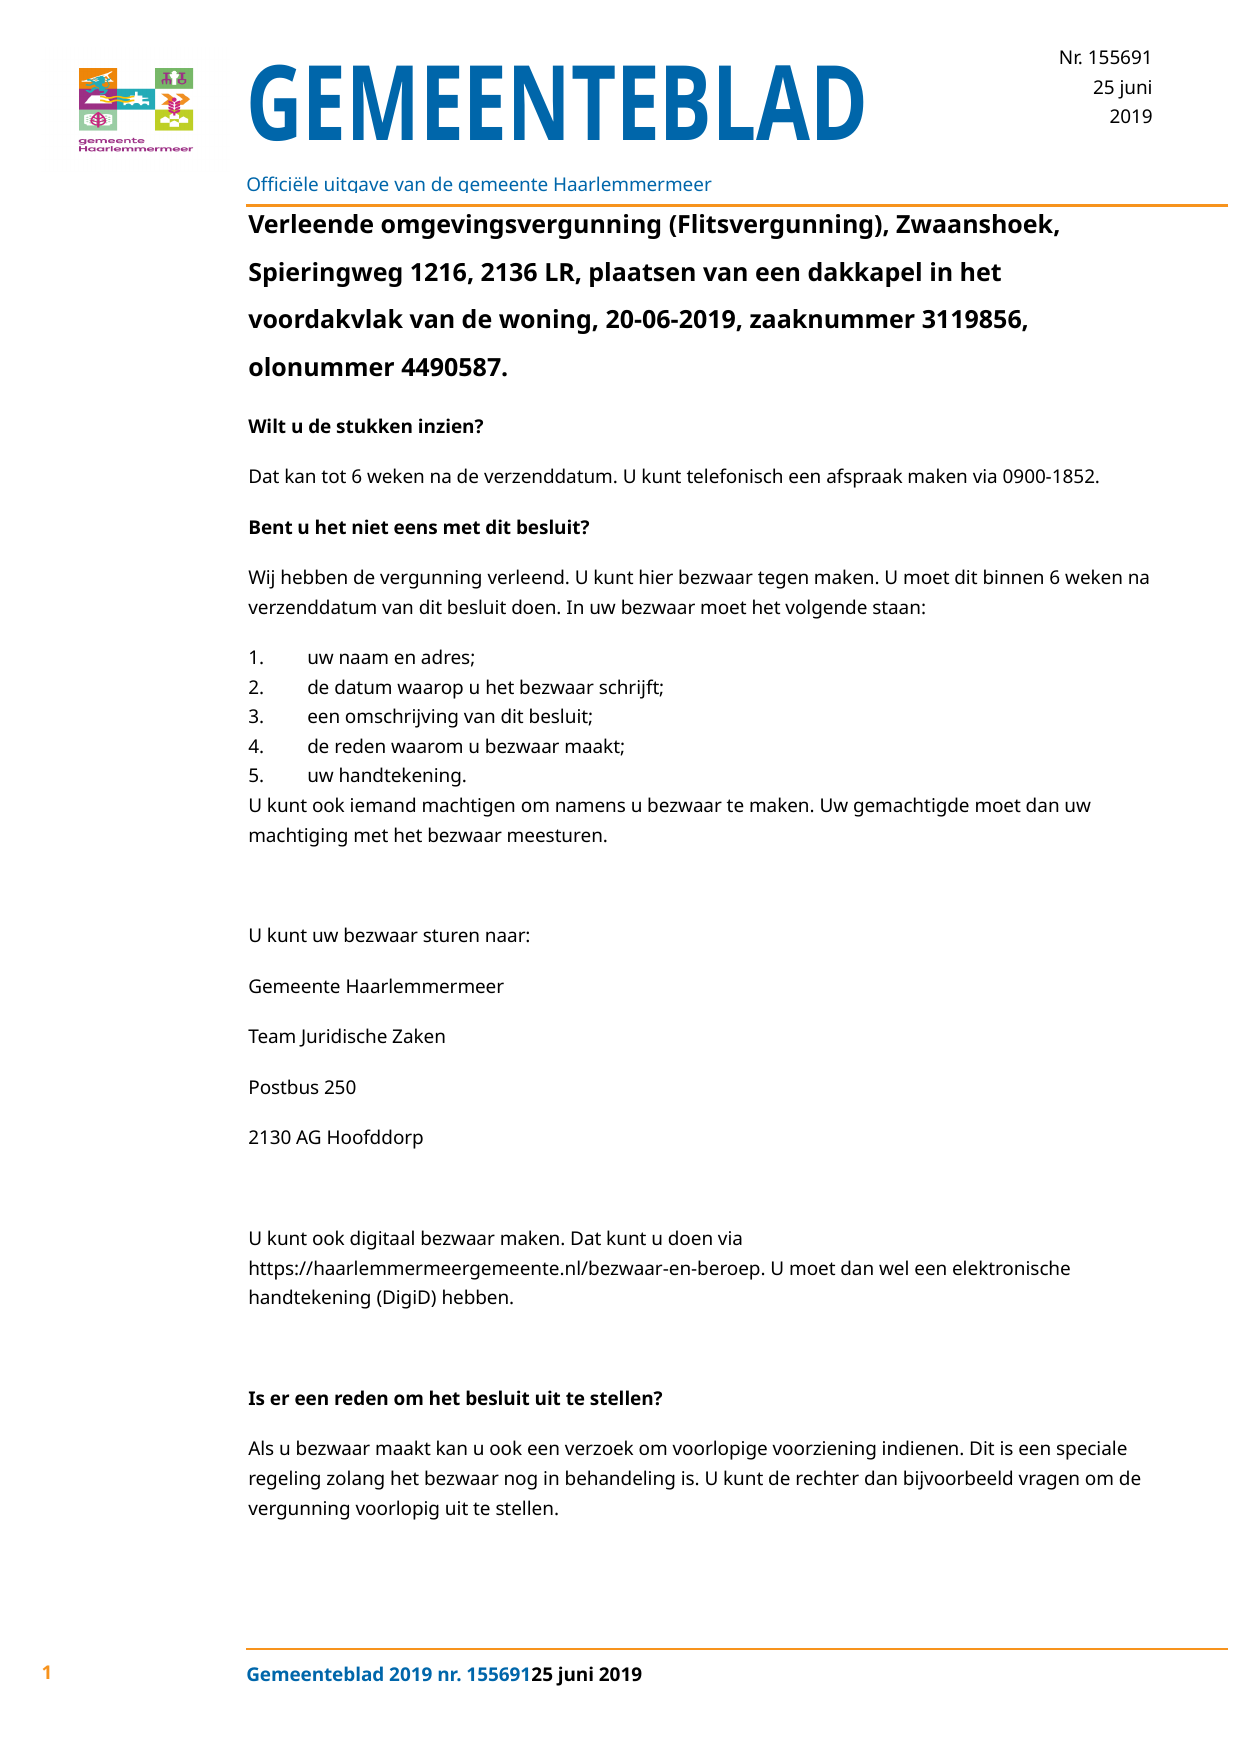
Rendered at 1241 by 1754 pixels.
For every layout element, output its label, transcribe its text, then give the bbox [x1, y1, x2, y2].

text U kunt uw bezwaar sturen naar: [248, 923, 1152, 948]
text Gemeente Haarlemmermeer [248, 973, 1152, 999]
list uw handtekening. [248, 763, 1152, 788]
text Dat kan tot 6 weken na de verzenddatum. U kunt telefonisch een afspraak maken via 0900-1852. [248, 463, 1152, 489]
text U kunt ook iemand machtigen om namens u bezwaar te maken. Uw gemachtigde moet dan uw machtiging met het bezwaar meesturen. [248, 792, 1152, 848]
text 2130 AG Hoofddorp [248, 1124, 1152, 1150]
text Wij hebben de vergunning verleend. U kunt hier bezwaar tegen maken. U moet dit binnen 6 weken na verzenddatum van dit besluit doen. In uw bezwaar moet het volgende staan: [248, 564, 1152, 620]
text Wilt u de stukken inzien? [248, 413, 1152, 439]
text Team Juridische Zaken [248, 1023, 1152, 1049]
list uw naam en adres; [248, 644, 1152, 670]
text Is er een reden om het besluit uit te stellen? [248, 1385, 1152, 1411]
list de datum waarop u het bezwaar schrijft; [248, 674, 1152, 700]
text Verleende omgevingsvergunning (Flitsvergunning), Zwaanshoek, Spieringweg 1216, 2136 LR, plaatsen van een dakkapel in het voordakvlak van de woning, 20-06-2019, zaaknummer 3119856, olonummer 4490587. [248, 207, 1152, 384]
list de reden waarom u bezwaar maakt; [248, 733, 1152, 759]
text U kunt ook digitaal bezwaar maken. Dat kunt u doen via https://haarlemmermeergemeente.nl/bezwaar-en-beroep. U moet dan wel een elektronische handtekening (DigiD) hebben. [248, 1225, 1152, 1310]
picture [41, 47, 231, 172]
text Als u bezwaar maakt kan u ook een verzoek om voorlopige voorziening indienen. Dit is een speciale regeling zolang het bezwaar nog in behandeling is. U kunt de rechter dan bijvoorbeeld vragen om de vergunning voorlopig uit te stellen. [248, 1436, 1152, 1521]
list een omschrijving van dit besluit; [248, 703, 1152, 729]
text Postbus 250 [248, 1074, 1152, 1100]
text Bent u het niet eens met dit besluit? [248, 514, 1152, 540]
